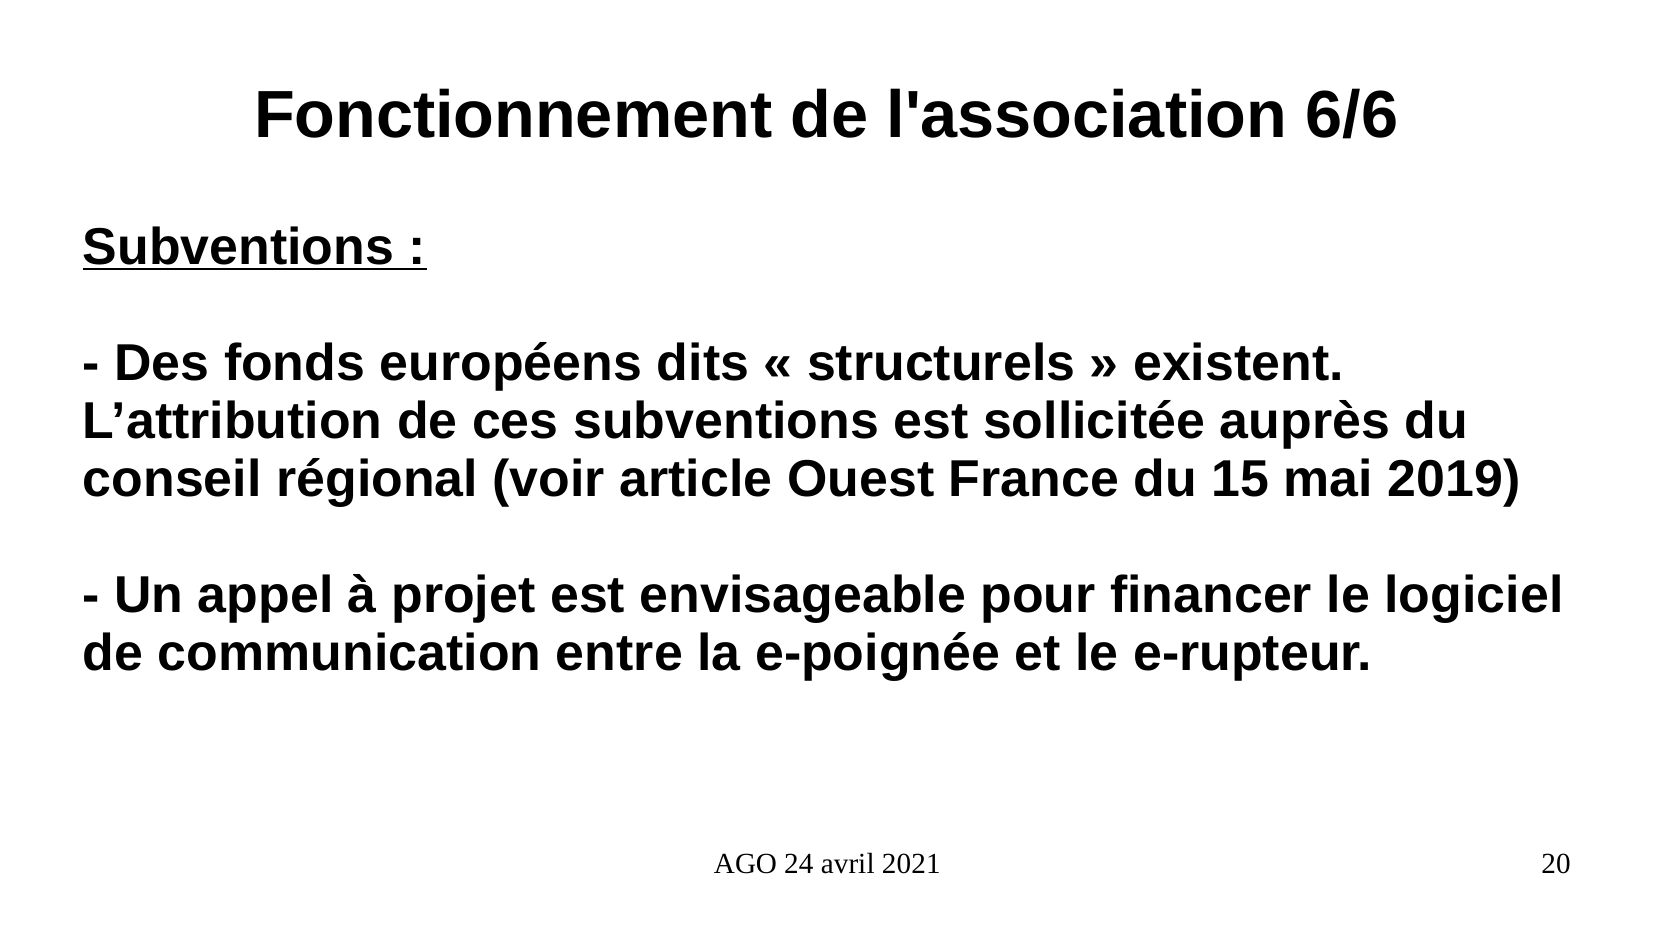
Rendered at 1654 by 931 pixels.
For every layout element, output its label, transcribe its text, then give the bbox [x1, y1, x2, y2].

list Subventions : - Des fonds européens dits « structurels » existent. L’attribution de ces subventions est sollicitée auprès du conseil régional (voir article Ouest France du 15 mai 2019) - Un appel à projet est envisageable pour financer le logiciel de communication entre la e-poignée et le e-rupteur. [82, 217, 1571, 758]
title Fonctionnement de l'association 6/6 [82, 37, 1571, 193]
